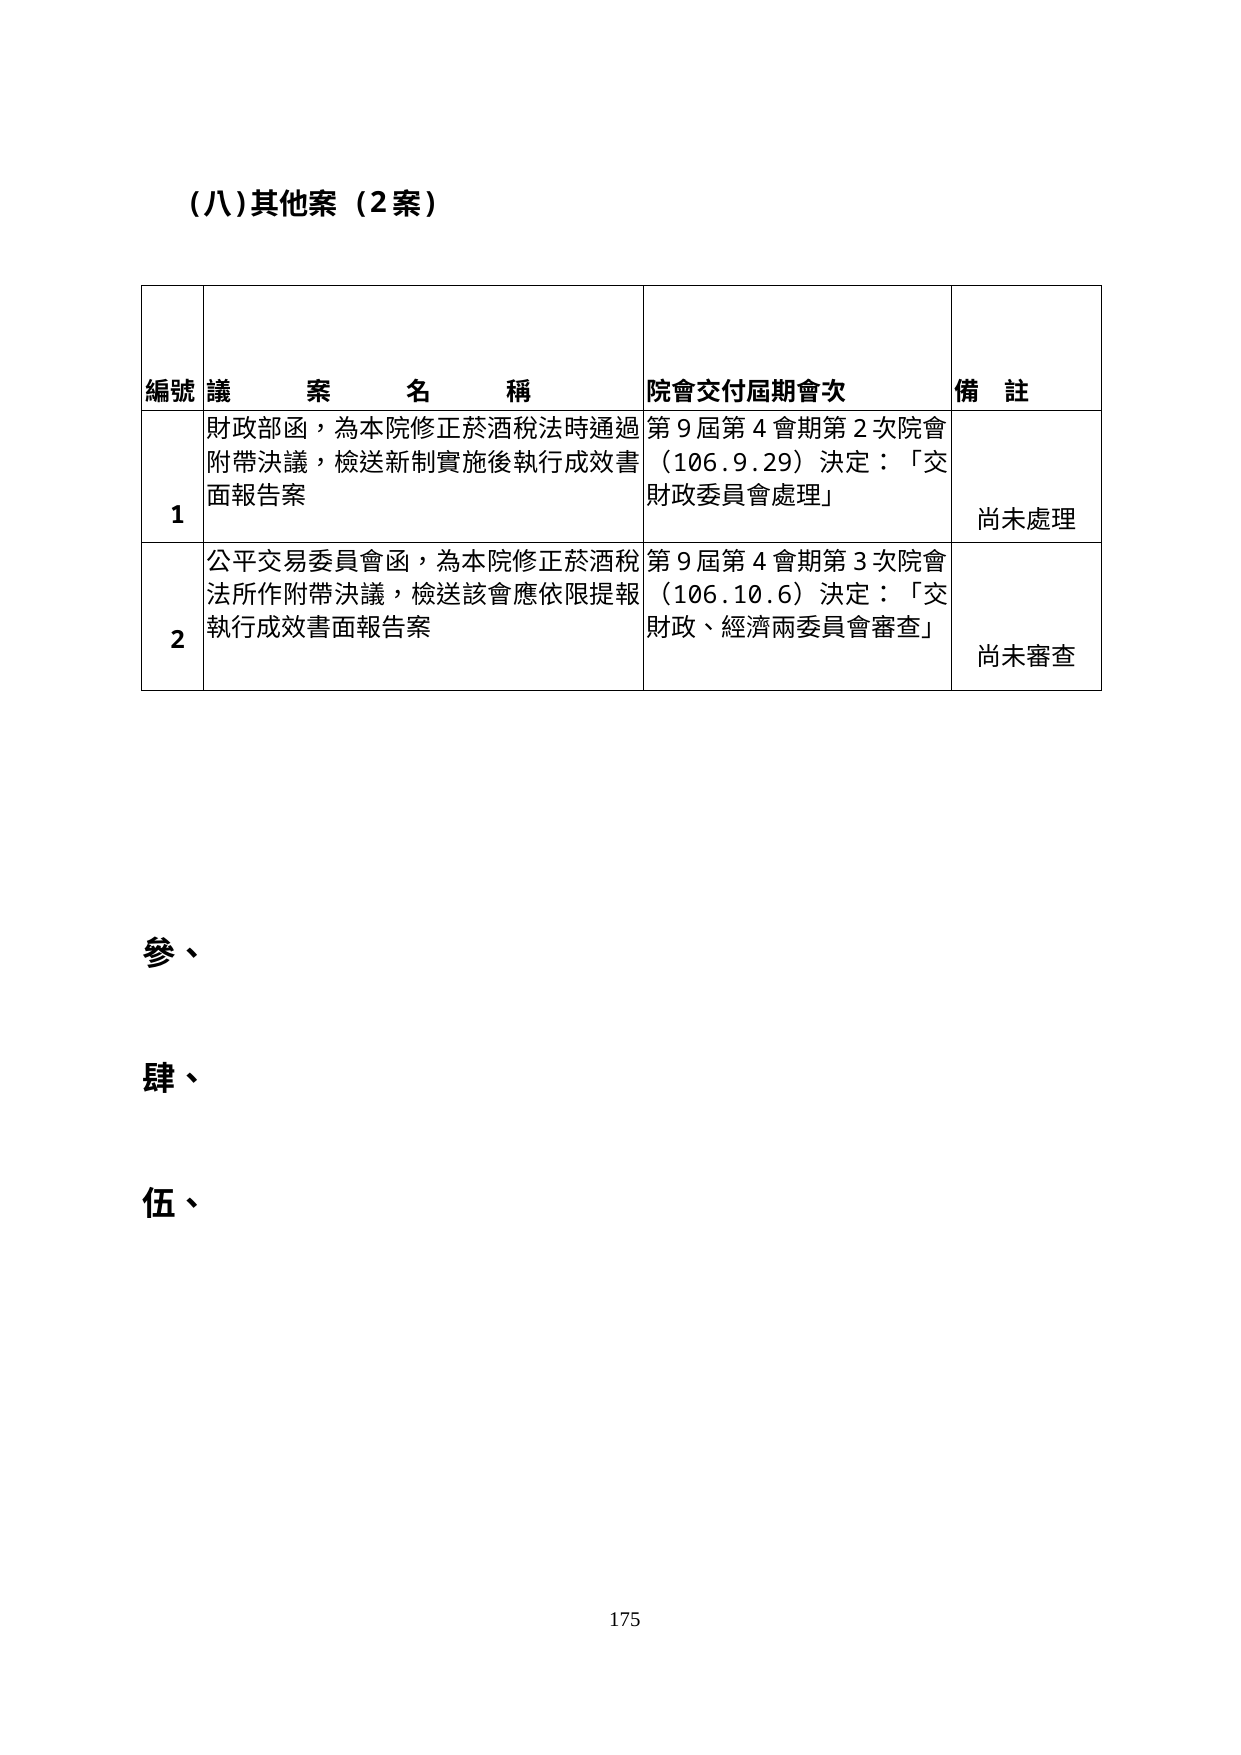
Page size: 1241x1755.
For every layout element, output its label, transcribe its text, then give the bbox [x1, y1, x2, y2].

table_header 編號 [142, 286, 203, 410]
table_cell [142, 411, 203, 542]
table_cell 第9屆第4會期第2次院會（106.9.29）決定：「交財政委員會處理」 [644, 411, 951, 542]
table_cell 公平交易委員會函，為本院修正菸酒稅法所作附帶決議，檢送該會應依限提報執行成效書面報告案 [204, 543, 643, 690]
table_cell 尚未審查 [952, 543, 1101, 690]
table_cell 尚未處理 [952, 411, 1101, 542]
table_header 院會交付屆期會次 [644, 286, 951, 410]
table_header 議 案 名 稱 [204, 286, 643, 410]
table_cell 第9屆第4會期第3次院會（106.10.6）決定：「交財政、經濟兩委員會審查」 [644, 543, 951, 690]
text (八)其他案 (2案) [142, 160, 1107, 222]
table_cell [142, 543, 203, 690]
table_cell 財政部函，為本院修正菸酒稅法時通過附帶決議，檢送新制實施後執行成效書面報告案 [204, 411, 643, 542]
table_header 備 註 [952, 286, 1101, 410]
